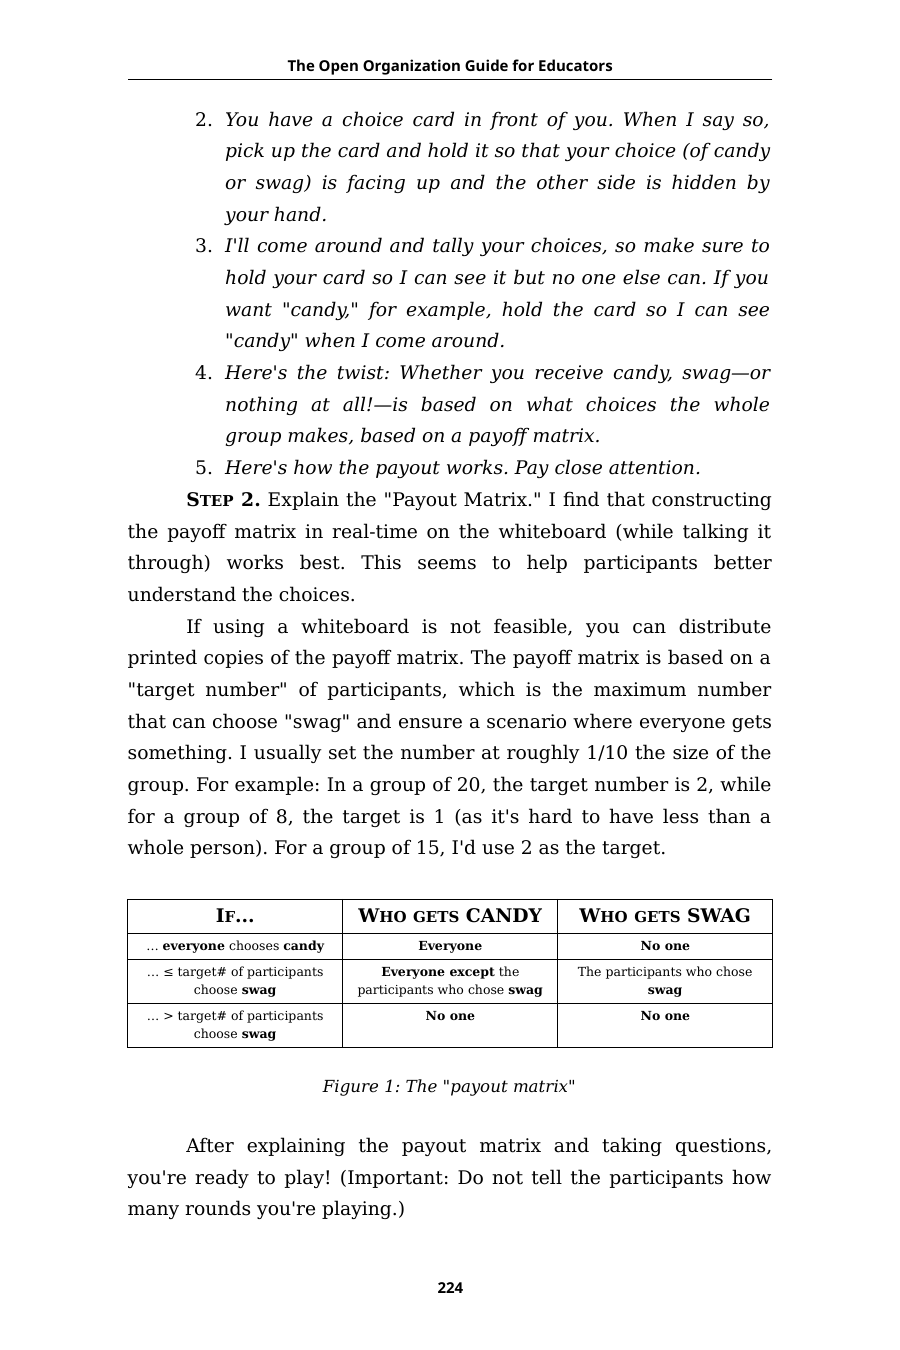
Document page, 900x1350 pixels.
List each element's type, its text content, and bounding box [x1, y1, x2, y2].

table_cell Everyone [343, 934, 557, 959]
table_cell No one [558, 934, 772, 959]
list Here's the twist: Whether you receive candy, swag—or nothing at all!—is based on what choices the whole group makes, based on a payoff matrix. [195, 362, 772, 447]
table_cell Everyone except the participants who chose swag [343, 960, 557, 1003]
table_cell No one [343, 1004, 557, 1047]
text Figure 1: The "payout matrix" [127, 1077, 772, 1096]
text If using a whiteboard is not feasible, you can distribute printed copies of the payoff matrix. The payoff matrix is based on a "target number" of participants, which is the maximum number that can choose "swag" and ensure a scenario where everyone gets something. I usually set the number at roughly 1/10 the size of the group. For example: In a group of 20, the target number is 2, while for a group of 8, the target is 1 (as it's hard to have less than a whole person). For a group of 15, I'd use 2 as the target. [127, 616, 772, 859]
list Here's how the payout works. Pay close attention. [195, 457, 772, 479]
table_cell … everyone chooses candy [128, 934, 342, 959]
table_cell … ≤ target# of participants choose swag [128, 960, 342, 1003]
table_header Who gets SWAG [558, 900, 772, 933]
table_cell The participants who chose swag [558, 960, 772, 1003]
table_header Who gets CANDY [343, 900, 557, 933]
list I'll come around and tally your choices, so make sure to hold your card so I can see it but no one else can. If you want "candy," for example, hold the card so I can see "candy" when I come around. [195, 235, 772, 352]
text Step 2. Explain the "Payout Matrix." I find that constructing the payoff matrix in real-time on the whiteboard (while talking it through) works best. This seems to help participants better understand the choices. [127, 489, 772, 606]
table_cell No one [558, 1004, 772, 1047]
text After explaining the payout matrix and taking questions, you're ready to play! (Important: Do not tell the participants how many rounds you're playing.) [127, 1135, 772, 1220]
table_cell … > target# of participants choose swag [128, 1004, 342, 1047]
table_header If... [128, 900, 342, 933]
list You have a choice card in front of you. When I say so, pick up the card and hold it so that your choice (of candy or swag) is facing up and the other side is hidden by your hand. [195, 109, 772, 226]
